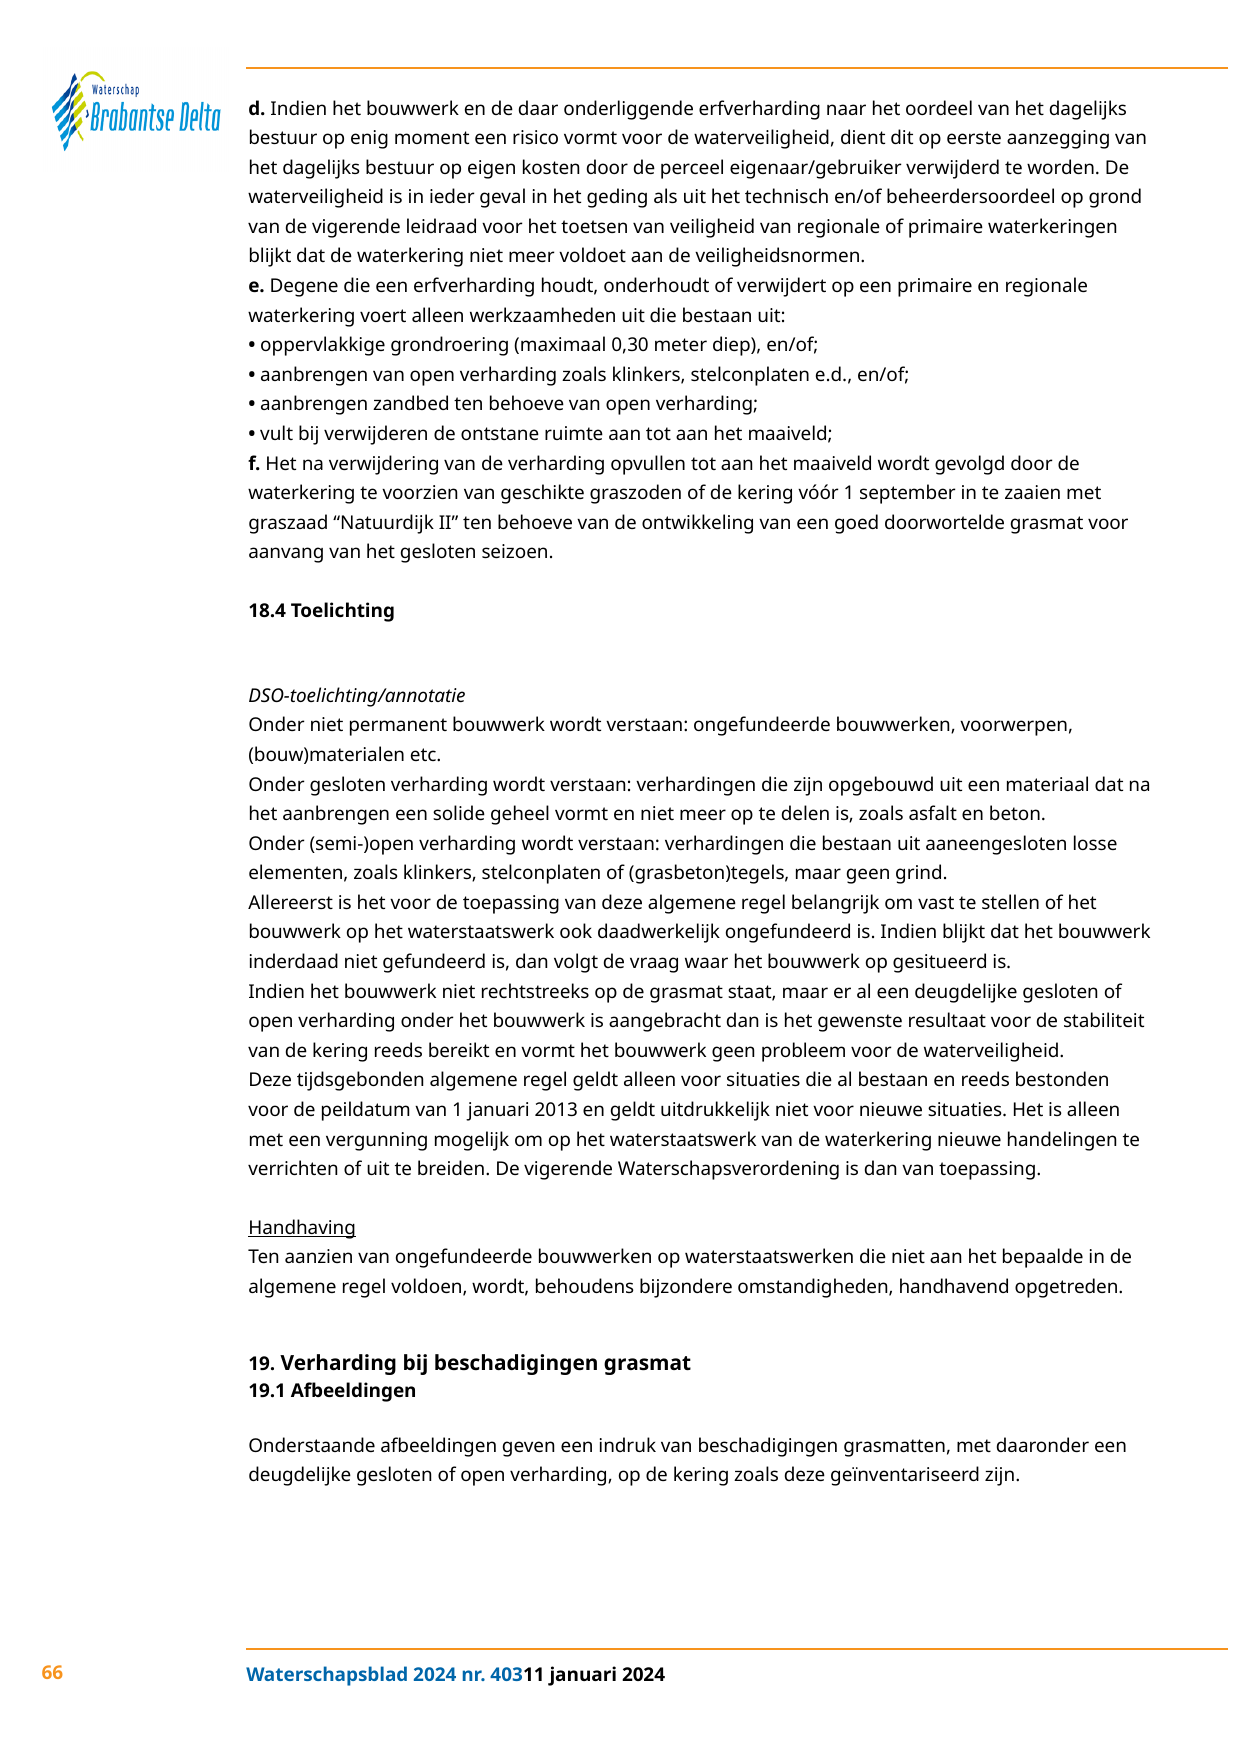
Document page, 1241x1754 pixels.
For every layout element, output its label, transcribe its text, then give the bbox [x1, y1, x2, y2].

text Ten aanzien van ongefundeerde bouwwerken op waterstaatswerken die niet aan het bepaalde in de algemene regel voldoen, wordt, behoudens bijzondere omstandigheden, handhavend opgetreden. [248, 1243, 1152, 1299]
table_header DSO-toelichting/annotatie Onder niet permanent bouwwerk wordt verstaan: ongefundeerde bouwwerken, voorwerpen, (bouw)materialen etc. Onder gesloten verharding wordt verstaan: verhardingen die zijn opgebouwd uit een materiaal dat na het aanbrengen een solide geheel vormt en niet meer op te delen is, zoals asfalt en beton. Onder (semi-)open verharding wordt verstaan: verhardingen die bestaan uit aaneengesloten losse elementen, zoals klinkers, stelconplaten of (grasbeton)tegels, maar geen grind. Allereerst is het voor de toepassing van deze algemene regel belangrijk om vast te stellen of het bouwwerk op het waterstaatswerk ook daadwerkelijk ongefundeerd is. Indien blijkt dat het bouwwerk inderdaad niet gefundeerd is, dan volgt de vraag waar het bouwwerk op gesitueerd is. Indien het bouwwerk niet rechtstreeks op de grasmat staat, maar er al een deugdelijke gesloten of open verharding onder het bouwwerk is aangebracht dan is het gewenste resultaat voor de stabiliteit van de kering reeds bereikt en vormt het bouwwerk geen probleem voor de waterveiligheid. Deze tijdsgebonden algemene regel geldt alleen voor situaties die al bestaan en reeds bestonden voor de peildatum van 1 januari 2013 en geldt uitdrukkelijk niet voor nieuwe situaties. Het is alleen met een vergunning mogelijk om op het waterstaatswerk van de waterkering nieuwe handelingen te verrichten of uit te breiden. De vigerende Waterschapsverordening is dan van toepassing. [248, 682, 1152, 1181]
picture [41, 47, 231, 172]
text Handhaving [248, 1214, 1152, 1240]
text 19.1 Afbeeldingen [248, 1377, 1152, 1402]
table_header d. Indien het bouwwerk en de daar onderliggende erfverharding naar het oordeel van het dagelijks bestuur op enig moment een risico vormt voor de waterveiligheid, dient dit op eerste aanzegging van het dagelijks bestuur op eigen kosten door de perceel eigenaar/gebruiker verwijderd te worden. De waterveiligheid is in ieder geval in het geding als uit het technisch en/of beheerdersoordeel op grond van de vigerende leidraad voor het toetsen van veiligheid van regionale of primaire waterkeringen blijkt dat de waterkering niet meer voldoet aan de veiligheidsnormen. e. Degene die een erfverharding houdt, onderhoudt of verwijdert op een primaire en regionale waterkering voert alleen werkzaamheden uit die bestaan uit: • oppervlakkige grondroering (maximaal 0,30 meter diep), en/of; • aanbrengen van open verharding zoals klinkers, stelconplaten e.d., en/of; • aanbrengen zandbed ten behoeve van open verharding; • vult bij verwijderen de ontstane ruimte aan tot aan het maaiveld; f. Het na verwijdering van de verharding opvullen tot aan het maaiveld wordt gevolgd door de waterkering te voorzien van geschikte graszoden of de kering vóór 1 september in te zaaien met graszaad “Natuurdijk II” ten behoeve van de ontwikkeling van een goed doorwortelde grasmat voor aanvang van het gesloten seizoen. [248, 95, 1152, 594]
text 19. Verharding bij beschadigingen grasmat [248, 1348, 1152, 1377]
text Onderstaande afbeeldingen geven een indruk van beschadigingen grasmatten, met daaronder een deugdelijke gesloten of open verharding, op de kering zoals deze geïnventariseerd zijn. [248, 1432, 1152, 1487]
text 18.4 Toelichting [248, 597, 1152, 623]
